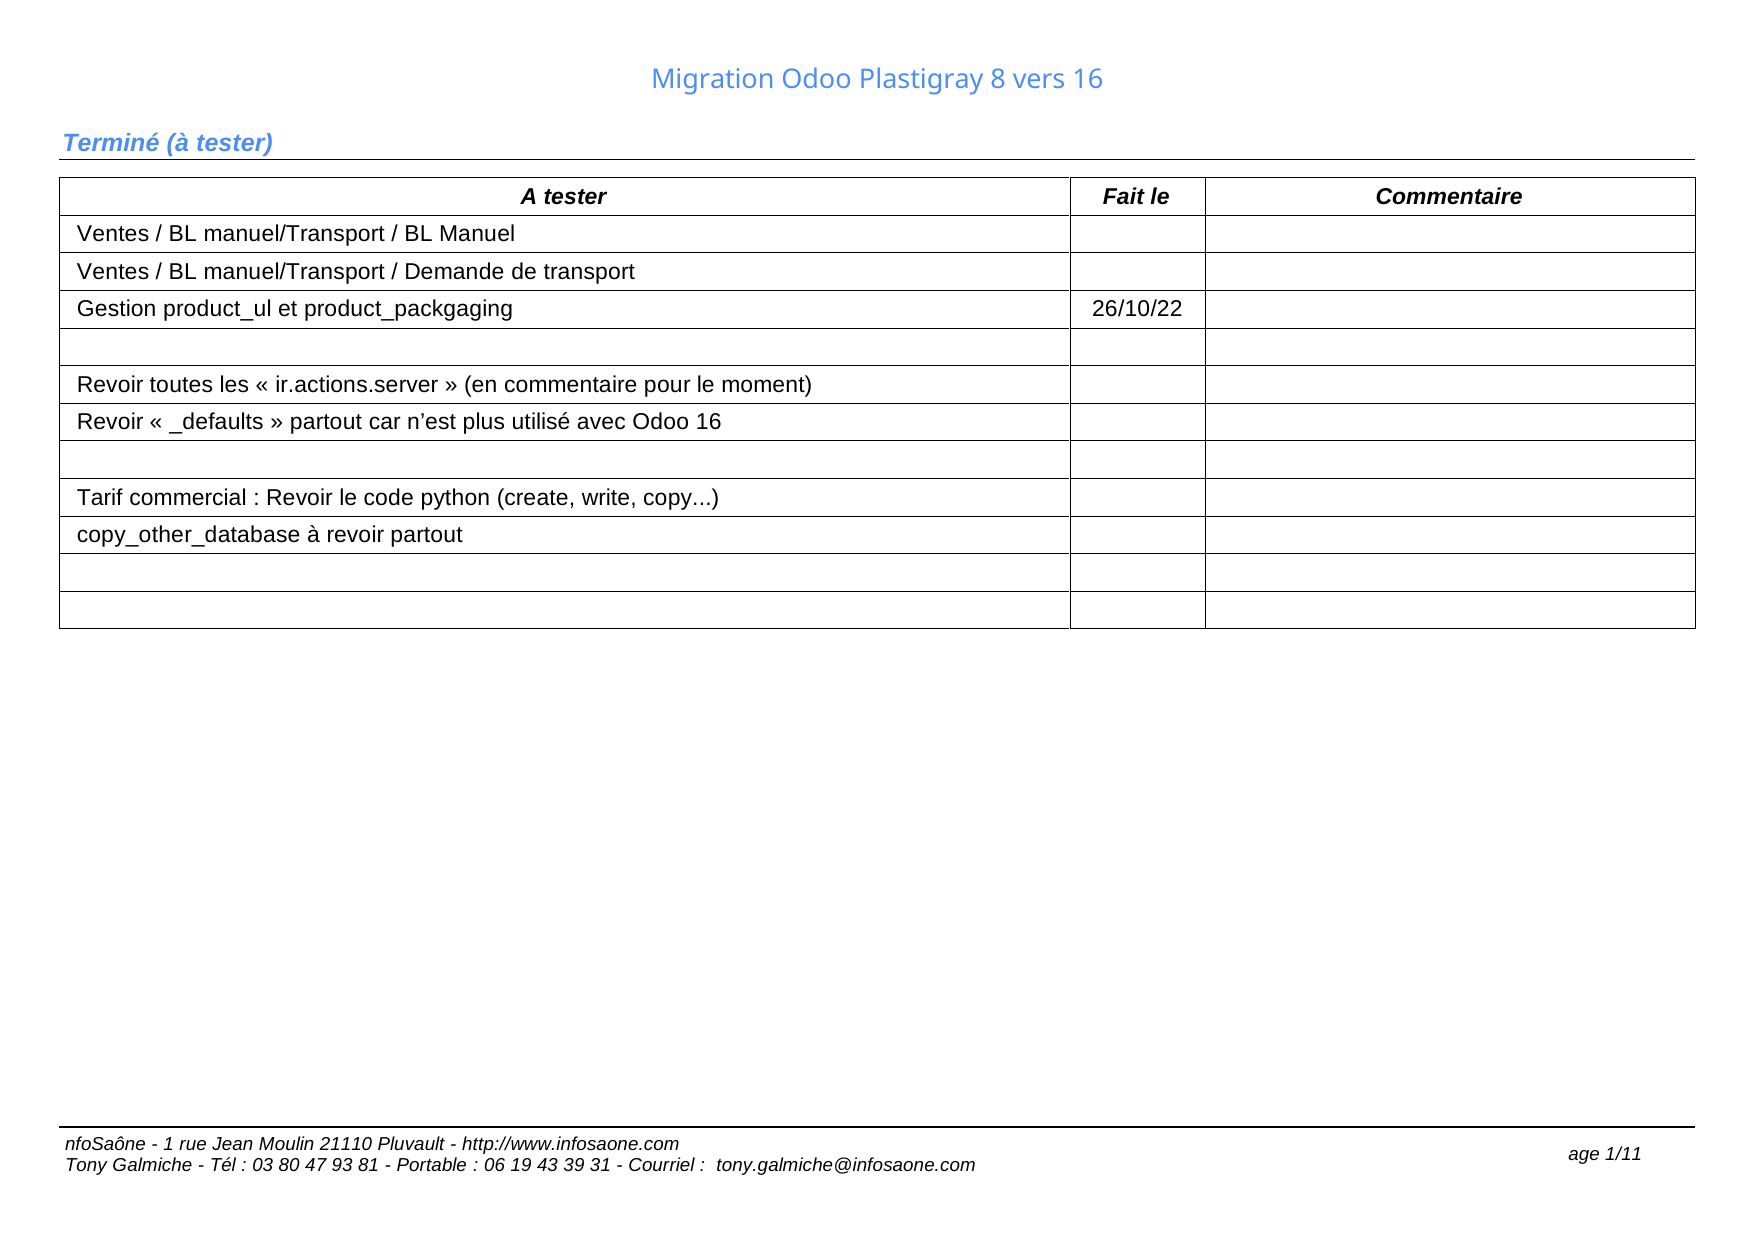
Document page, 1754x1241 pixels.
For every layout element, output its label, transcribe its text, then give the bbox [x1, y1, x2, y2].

table_cell [1206, 441, 1695, 478]
table_cell [1071, 479, 1205, 516]
table_cell Revoir « _defaults » partout car n’est plus utilisé avec Odoo 16 [60, 404, 1069, 440]
table_cell [1206, 517, 1695, 553]
table_header Fait le [1071, 178, 1205, 215]
table_cell [1206, 404, 1695, 440]
table_cell [1206, 479, 1695, 516]
table_cell Revoir toutes les « ir.actions.server » (en commentaire pour le moment) [60, 366, 1069, 403]
table_cell copy_other_database à revoir partout [60, 517, 1069, 553]
table_cell Tarif commercial : Revoir le code python (create, write, copy...) [60, 479, 1069, 516]
table_cell [1206, 592, 1695, 628]
table_cell [1071, 216, 1205, 252]
table_cell [1206, 554, 1695, 591]
table_header Commentaire [1206, 178, 1695, 215]
table_cell [1206, 253, 1695, 290]
table_cell [1071, 441, 1205, 478]
table_cell Ventes / BL manuel/Transport / Demande de transport [60, 253, 1069, 290]
subtitle Terminé (à tester) [59, 126, 1695, 159]
table_cell [1071, 329, 1205, 365]
table_cell 26/10/22 [1071, 291, 1205, 328]
table_cell [1071, 404, 1205, 440]
table_cell [1071, 253, 1205, 290]
text Migration Odoo Plastigray 8 vers 16 [59, 59, 1695, 96]
table_cell [1206, 216, 1695, 252]
table_cell [1071, 592, 1205, 628]
table_cell [1206, 366, 1695, 403]
table_cell [1206, 291, 1695, 328]
table_cell [1071, 554, 1205, 591]
table_header A tester [60, 178, 1069, 215]
table_cell [60, 441, 1069, 478]
table_cell Gestion product_ul et product_packgaging [60, 291, 1069, 328]
table_cell Ventes / BL manuel/Transport / BL Manuel [60, 216, 1069, 252]
table_cell [1071, 366, 1205, 403]
table_cell [60, 329, 1069, 365]
table_cell [60, 554, 1069, 591]
table_cell [60, 592, 1069, 628]
table_cell [1071, 517, 1205, 553]
table_cell [1206, 329, 1695, 365]
